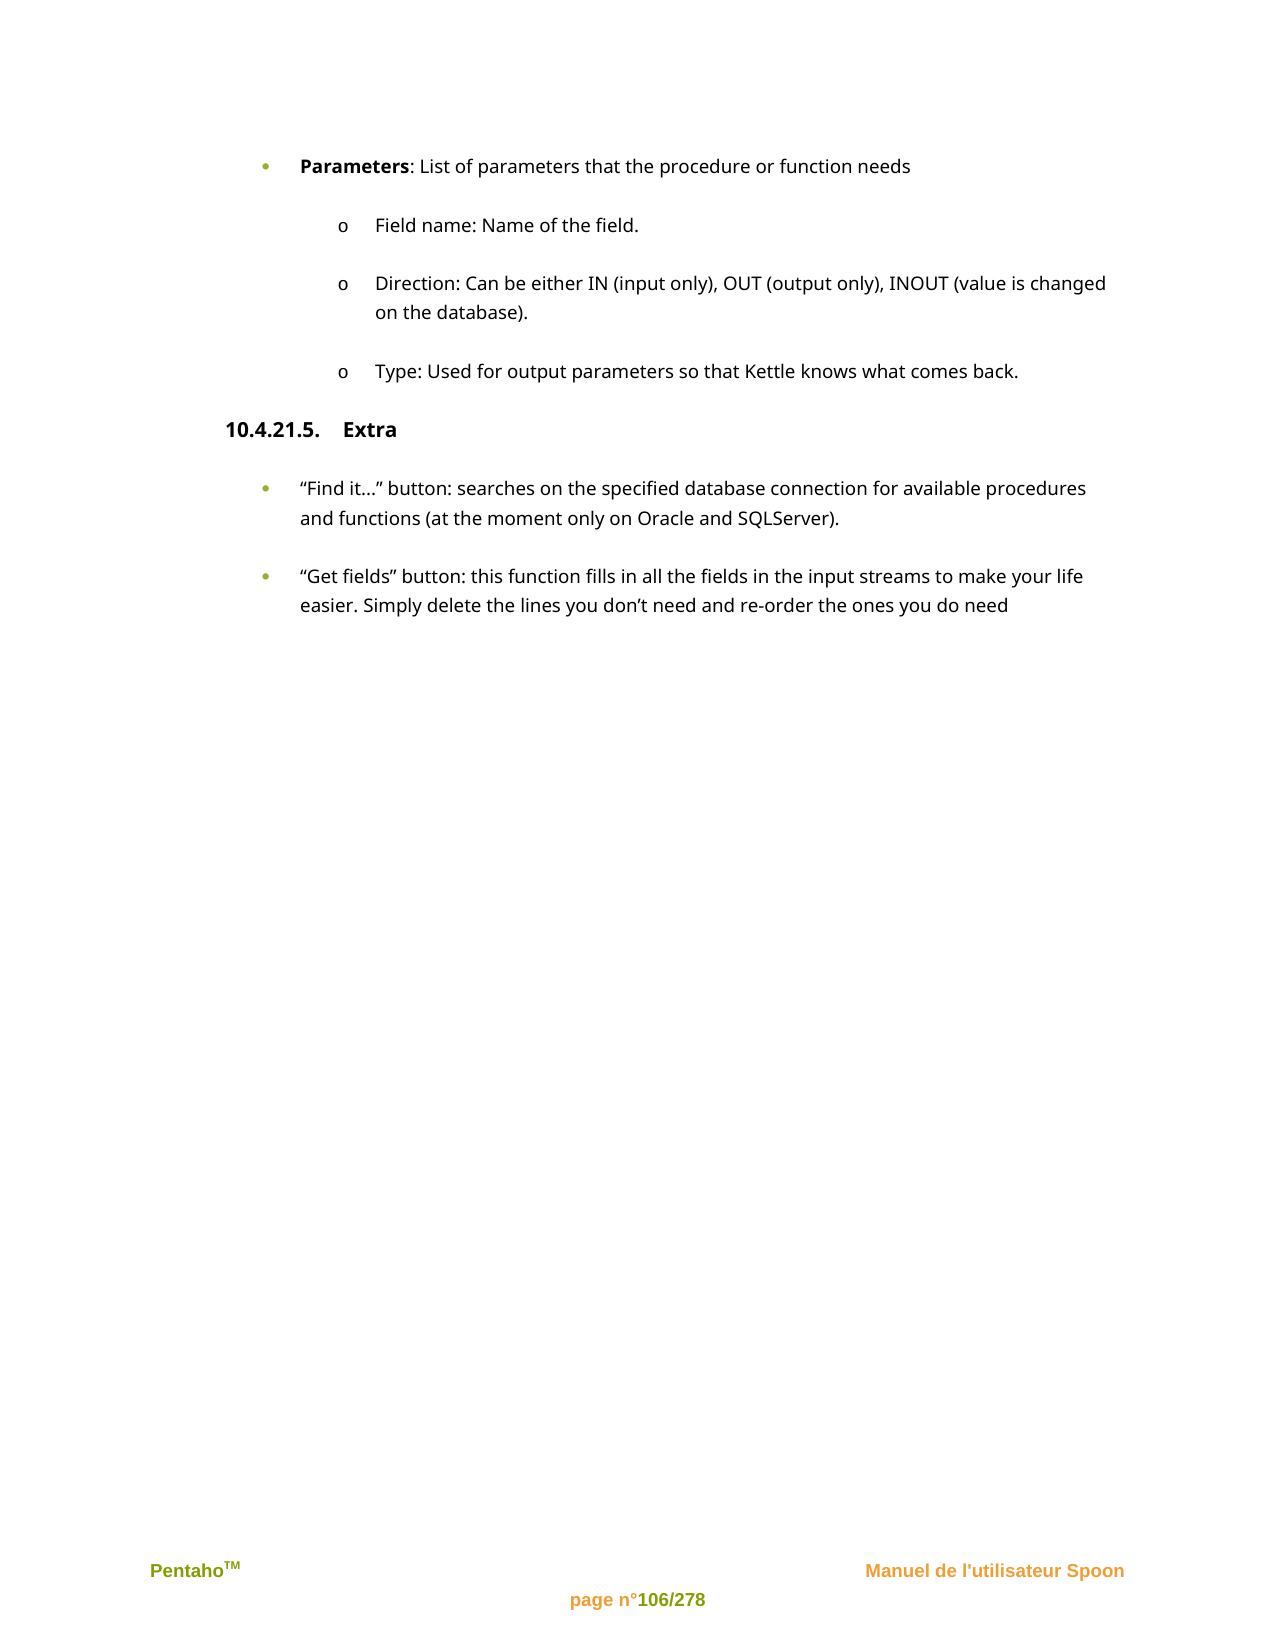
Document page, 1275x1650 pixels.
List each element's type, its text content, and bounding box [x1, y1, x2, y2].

list Parameters: List of parameters that the procedure or function needs [262, 150, 1125, 179]
list Field name: Name of the field. [337, 209, 1125, 238]
list Direction: Can be either IN (input only), OUT (output only), INOUT (value is changed on the database). [337, 267, 1125, 326]
list “Find it...” button: searches on the specified database connection for available procedures and functions (at the moment only on Oracle and SQLServer). [262, 472, 1125, 531]
list Type: Used for output parameters so that Kettle knows what comes back. [337, 355, 1125, 384]
list “Get fields” button: this function fills in all the fields in the input streams to make your life easier. Simply delete the lines you don’t need and re-order the ones you do need [262, 560, 1125, 618]
subtitle Extra [225, 414, 1125, 443]
